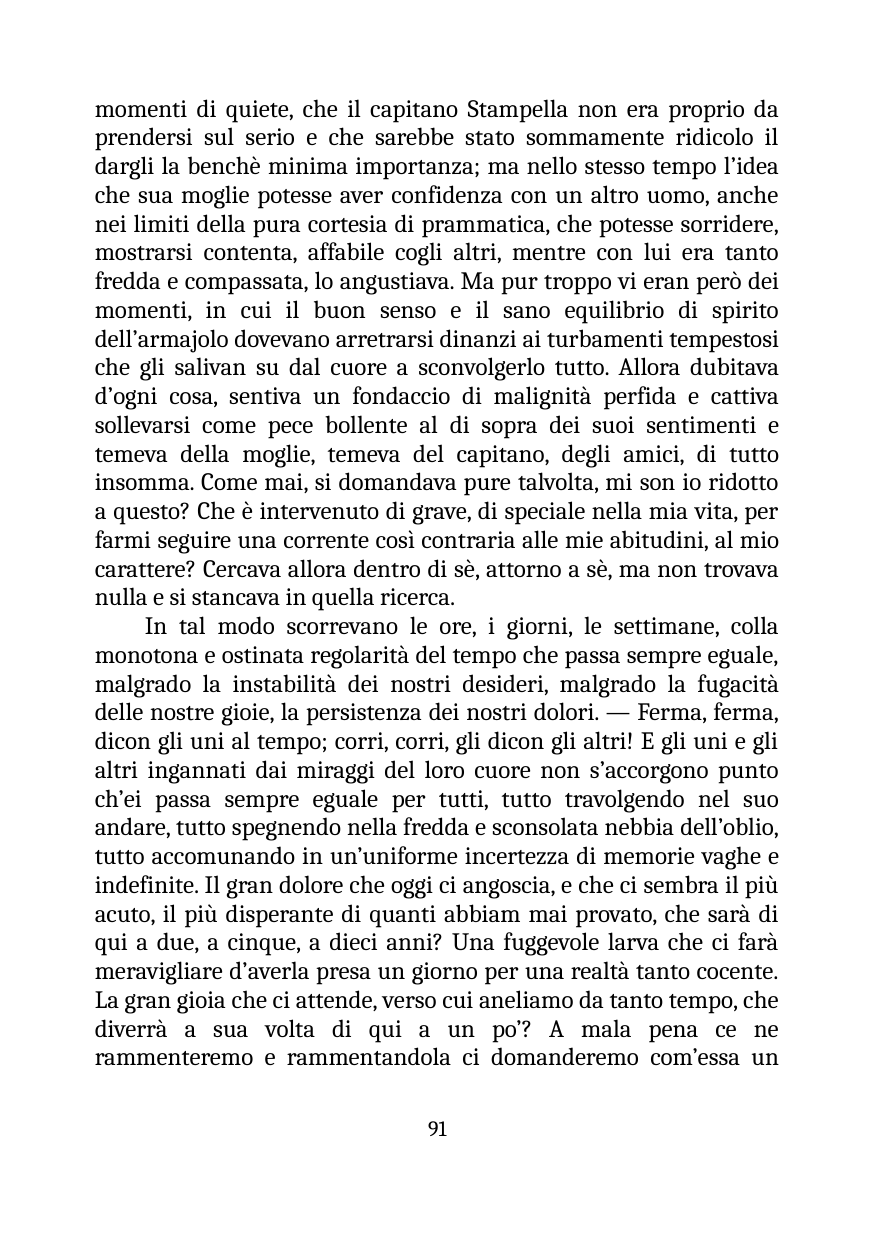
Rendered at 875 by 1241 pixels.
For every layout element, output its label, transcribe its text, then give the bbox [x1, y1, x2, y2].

text momenti di quiete, che il capitano Stampella non era proprio da prendersi sul serio e che sarebbe stato sommamente ridicolo il dargli la benchè minima importanza; ma nello stesso tempo l’idea che sua moglie potesse aver confidenza con un altro uomo, anche nei limiti della pura cortesia di prammatica, che potesse sorridere, mostrarsi contenta, affabile cogli altri, mentre con lui era tanto fredda e compassata, lo angustiava. Ma pur troppo vi eran però dei momenti, in cui il buon senso e il sano equilibrio di spirito dell’armajolo dovevano arretrarsi dinanzi ai turbamenti tempestosi che gli salivan su dal cuore a sconvolgerlo tutto. Allora dubitava d’ogni cosa, sentiva un fondaccio di malignità perfida e cattiva sollevarsi come pece bollente al di sopra dei suoi sentimenti e temeva della moglie, temeva del capitano, degli amici, di tutto insomma. Come mai, si domandava pure talvolta, mi son io ridotto a questo? Che è intervenuto di grave, di speciale nella mia vita, per farmi seguire una corrente così contraria alle mie abitudini, al mio carattere? Cercava allora dentro di sè, attorno a sè, ma non trovava nulla e si stancava in quella ricerca. [94, 94, 779, 612]
text In tal modo scorrevano le ore, i giorni, le settimane, colla monotona e ostinata regolarità del tempo che passa sempre eguale, malgrado la instabilità dei nostri desideri, malgrado la fugacità delle nostre gioie, la persistenza dei nostri dolori. — Ferma, ferma, dicon gli uni al tempo; corri, corri, gli dicon gli altri! E gli uni e gli altri ingannati dai miraggi del loro cuore non s’accorgono punto ch’ei passa sempre eguale per tutti, tutto travolgendo nel suo andare, tutto spegnendo nella fredda e sconsolata nebbia dell’oblio, tutto accomunando in un’uniforme incertezza di memorie vaghe e indefinite. Il gran dolore che oggi ci angoscia, e che ci sembra il più acuto, il più disperante di quanti abbiam mai provato, che sarà di qui a due, a cinque, a dieci anni? Una fuggevole larva che ci farà meravigliare d’averla presa un giorno per una realtà tanto cocente. La gran gioia che ci attende, verso cui aneliamo da tanto tempo, che diverrà a sua volta di qui a un po’? A mala pena ce ne rammenteremo e rammentandola ci domanderemo com’essa un [94, 612, 779, 1072]
